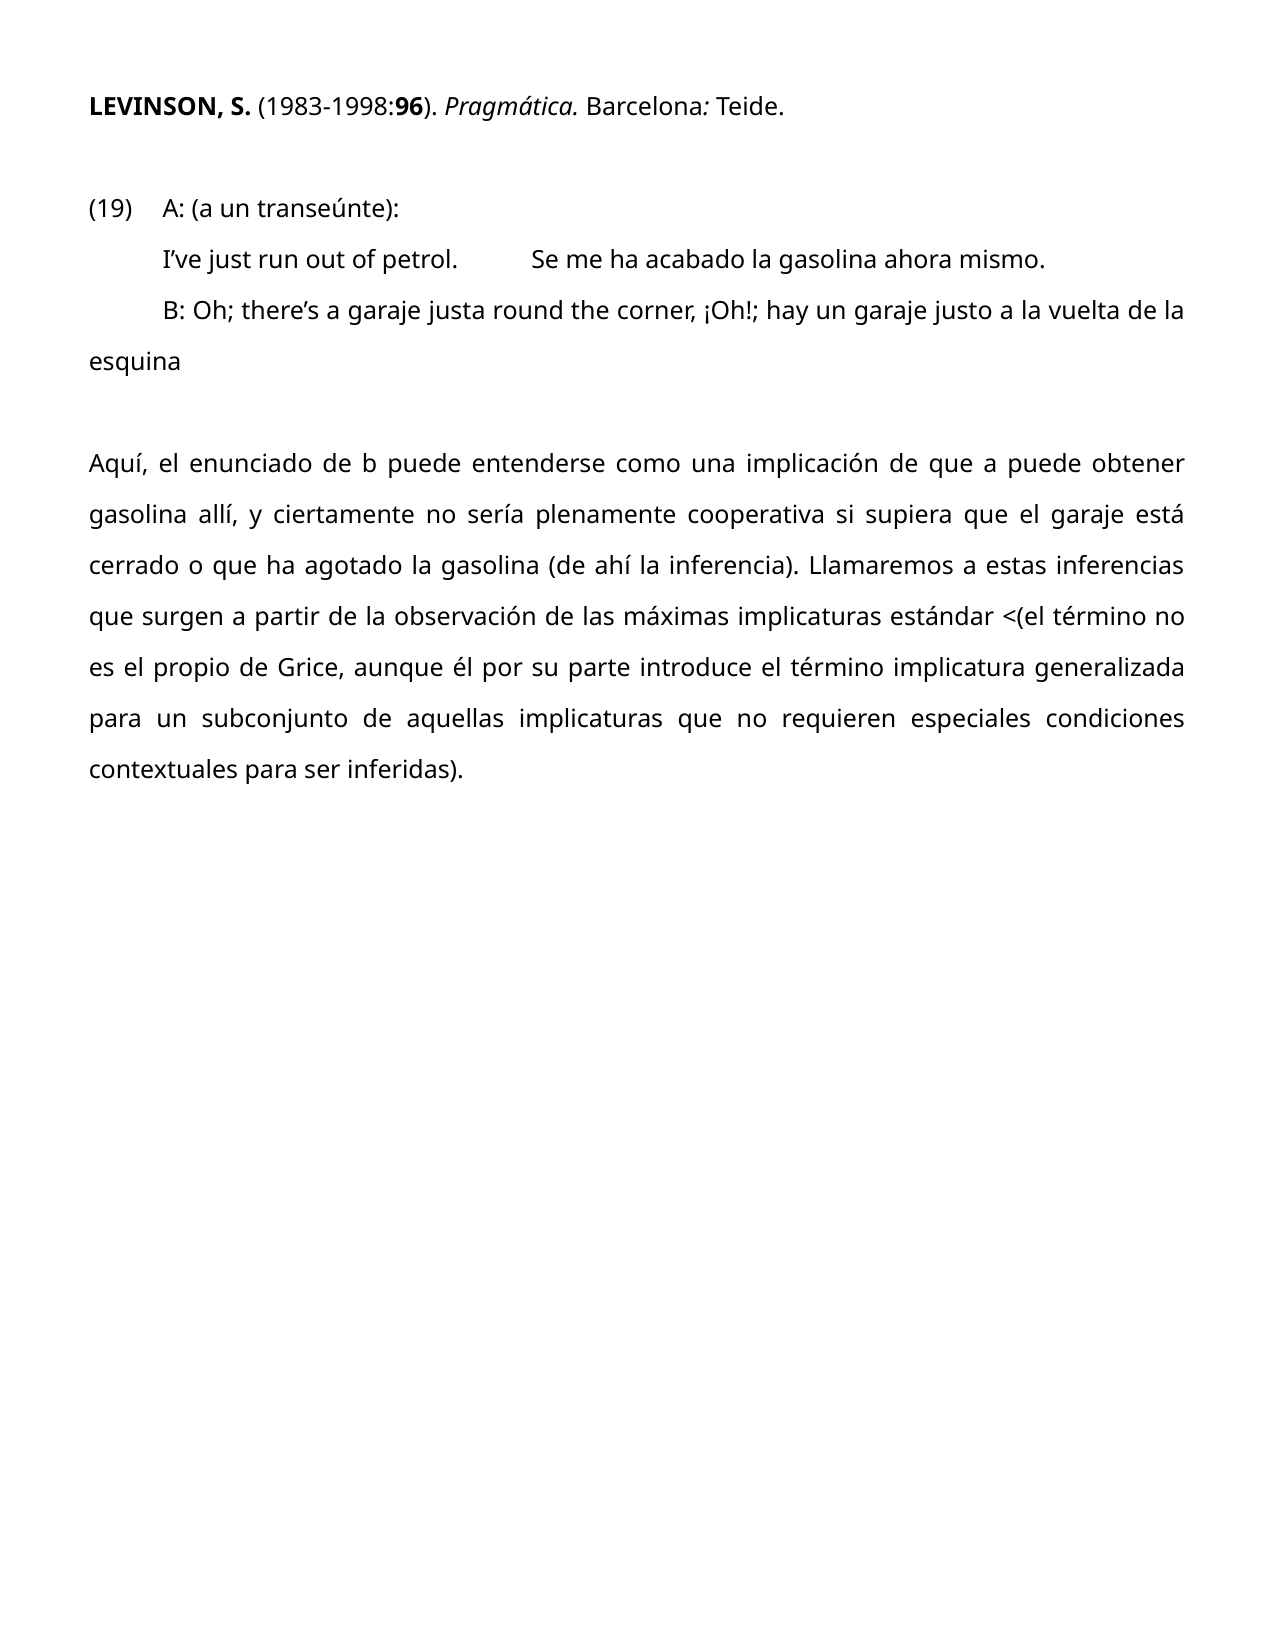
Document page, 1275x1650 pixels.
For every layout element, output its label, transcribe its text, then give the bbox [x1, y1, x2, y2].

text B: Oh; there’s a garaje justa round the corner, ¡Oh!; hay un garaje justo a la vuelta de la esquina [88, 293, 1186, 378]
text (19) A: (a un transeúnte): [88, 191, 1186, 225]
text LEVINSON, S. (1983-1998:96). Pragmática. Barcelona: Teide. [88, 88, 1186, 123]
text Aquí, el enunciado de b puede entenderse como una implicación de que a puede obtener gasolina allí, y ciertamente no sería plenamente cooperativa si supiera que el garaje está cerrado o que ha agotado la gasolina (de ahí la inferencia). Llamaremos a estas inferencias que surgen a partir de la observación de las máximas implicaturas estándar <(el término no es el propio de Grice, aunque él por su parte introduce el término implicatura generalizada para un subconjunto de aquellas implicaturas que no requieren especiales condiciones contextuales para ser inferidas). [88, 446, 1186, 786]
text I’ve just run out of petrol. Se me ha acabado la gasolina ahora mismo. [88, 242, 1186, 276]
